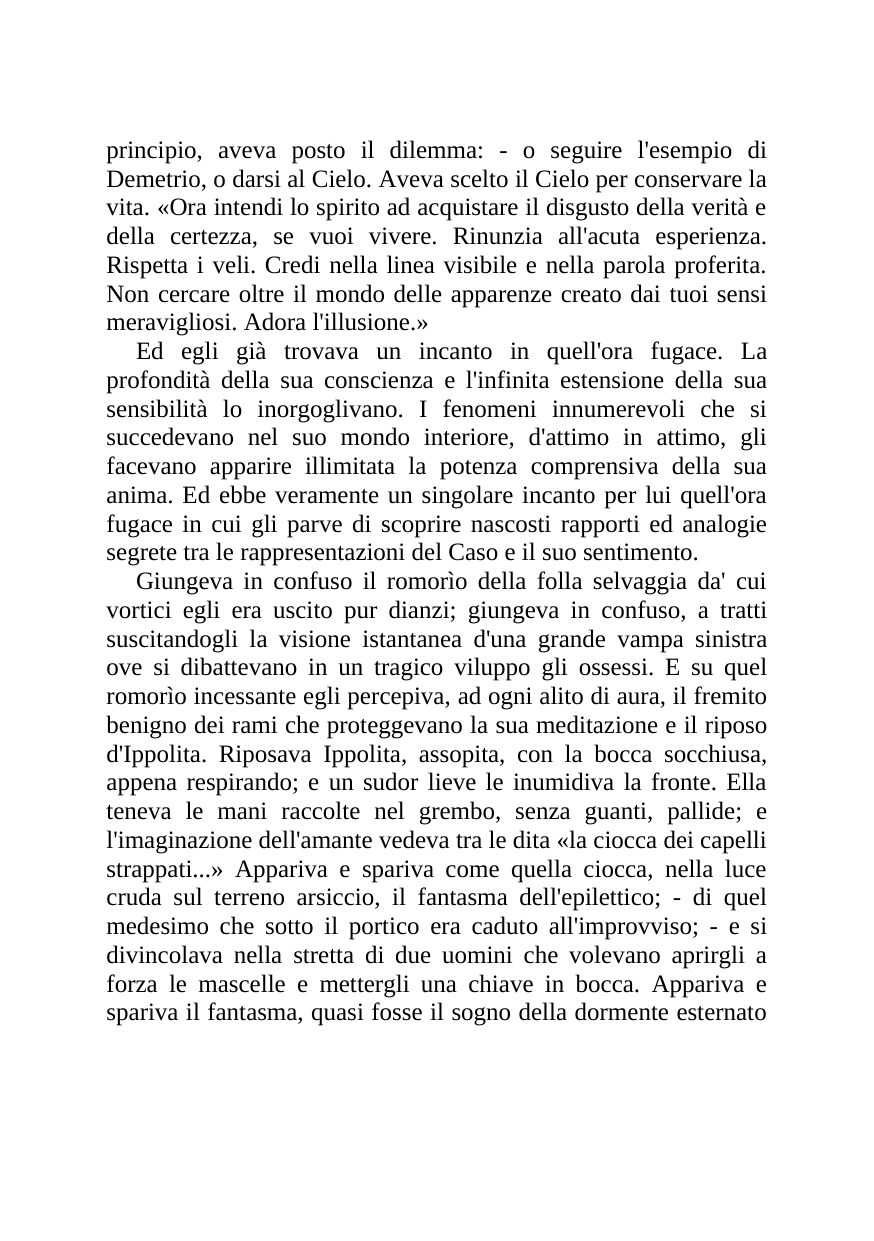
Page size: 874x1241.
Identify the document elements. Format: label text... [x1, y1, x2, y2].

text Giungeva in confuso il romorìo della folla selvaggia da' cui vortici egli era uscito pur dianzi; giungeva in confuso, a tratti suscitandogli la visione istantanea d'una grande vampa sinistra ove si dibattevano in un tragico viluppo gli ossessi. E su quel romorìo incessante egli percepiva, ad ogni alito di aura, il fremito benigno dei rami che proteggevano la sua meditazione e il riposo d'Ippolita. Riposava Ippolita, assopita, con la bocca socchiusa, appena respirando; e un sudor lieve le inumidiva la fronte. Ella teneva le mani raccolte nel grembo, senza guanti, pallide; e l'imaginazione dell'amante vedeva tra le dita «la ciocca dei capelli strappati...» Appariva e spariva come quella ciocca, nella luce cruda sul terreno arsiccio, il fantasma dell'epilettico; - di quel medesimo che sotto il portico era caduto all'improvviso; - e si divincolava nella stretta di due uomini che volevano aprirgli a forza le mascelle e mettergli una chiave in bocca. Appariva e spariva il fantasma, quasi fosse il sogno della dormente esternato [106, 566, 768, 1026]
text principio, aveva posto il dilemma: - o seguire l'esempio di Demetrio, o darsi al Cielo. Aveva scelto il Cielo per conservare la vita. «Ora intendi lo spirito ad acquistare il disgusto della verità e della certezza, se vuoi vivere. Rinunzia all'acuta esperienza. Rispetta i veli. Credi nella linea visibile e nella parola proferita. Non cercare oltre il mondo delle apparenze creato dai tuoi sensi meravigliosi. Adora l'illusione.» [106, 135, 768, 336]
text Ed egli già trovava un incanto in quell'ora fugace. La profondità della sua conscienza e l'infinita estensione della sua sensibilità lo inorgoglivano. I fenomeni innumerevoli che si succedevano nel suo mondo interiore, d'attimo in attimo, gli facevano apparire illimitata la potenza comprensiva della sua anima. Ed ebbe veramente un singolare incanto per lui quell'ora fugace in cui gli parve di scoprire nascosti rapporti ed analogie segrete tra le rappresentazioni del Caso e il suo sentimento. [106, 336, 768, 566]
